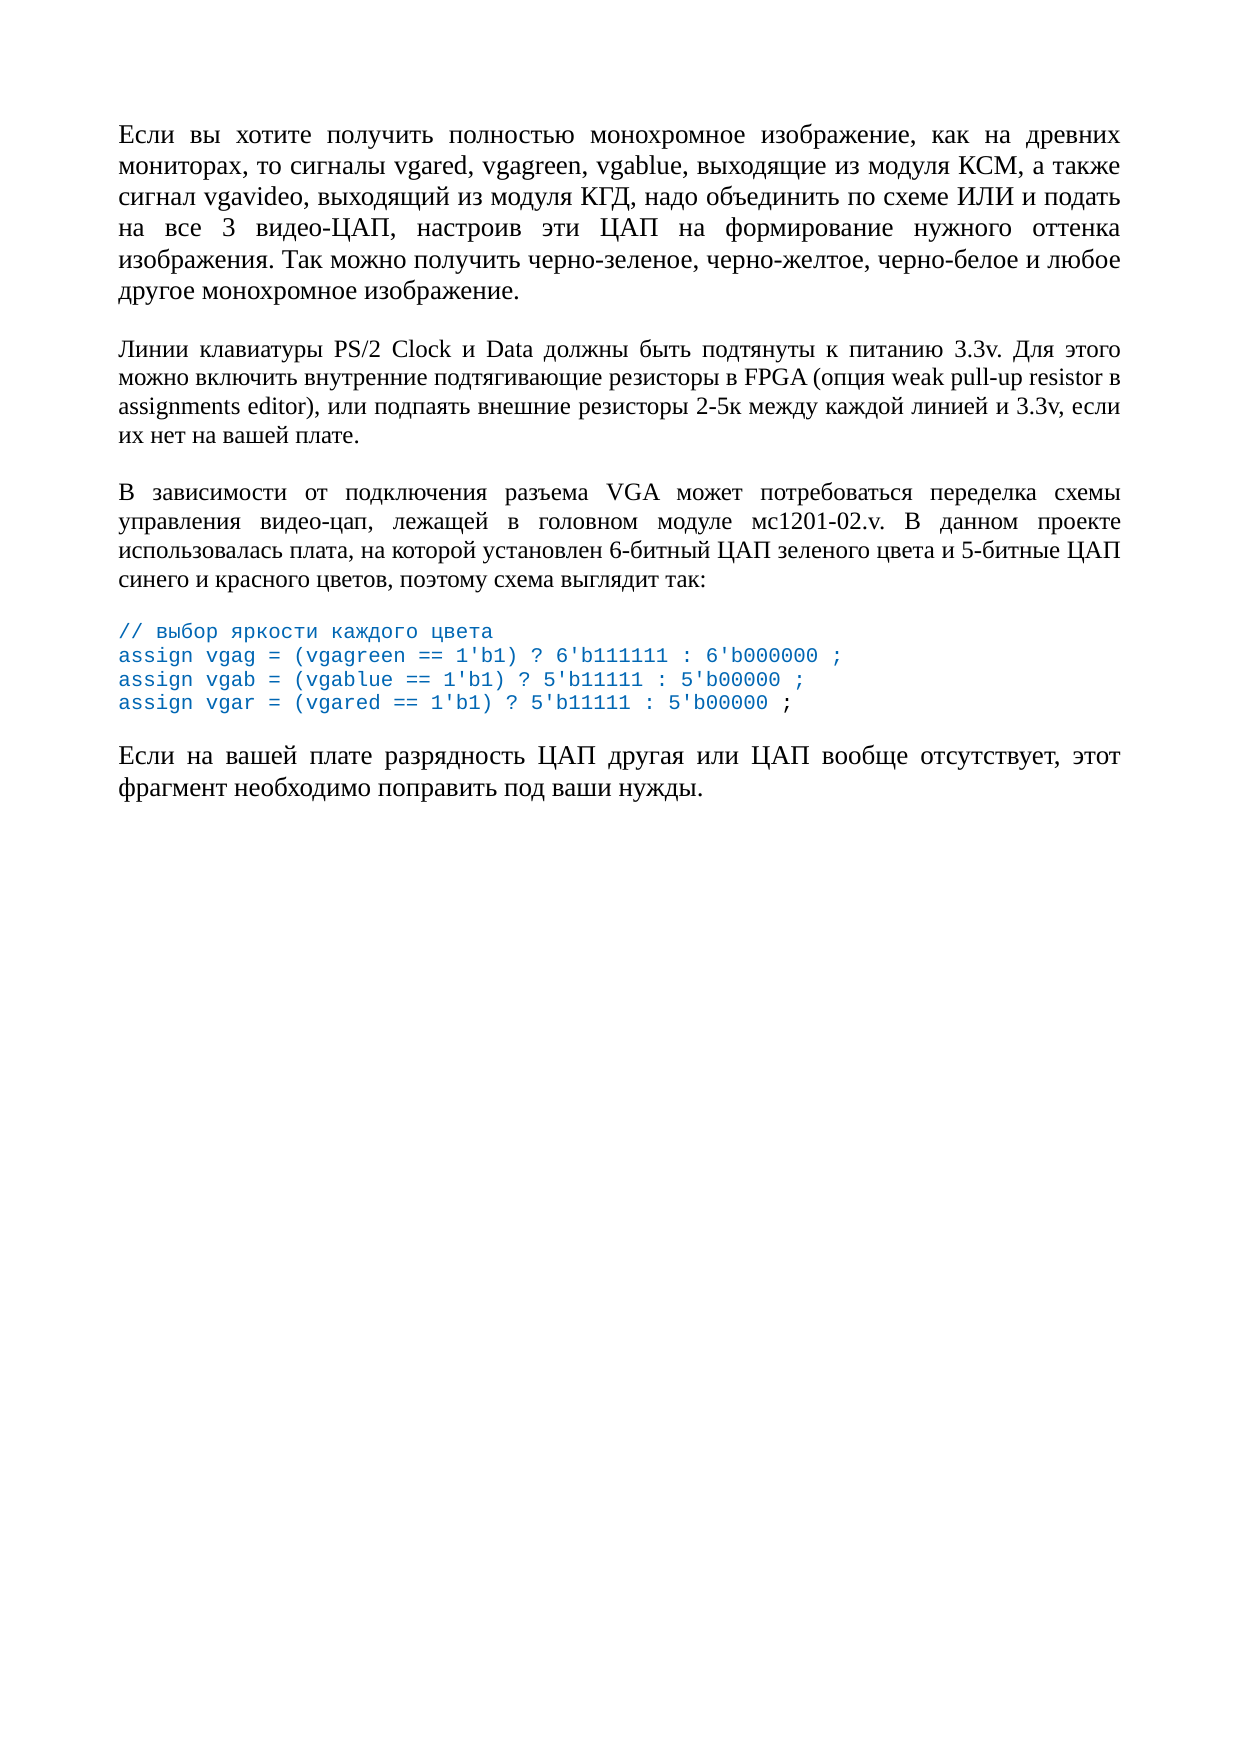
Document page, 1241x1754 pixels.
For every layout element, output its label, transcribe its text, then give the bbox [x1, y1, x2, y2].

text assign vgab = (vgablue == 1'b1) ? 5'b11111 : 5'b00000 ; [118, 668, 1122, 692]
text // выбор яркости каждого цвета [118, 621, 1122, 645]
text Если вы хотите получить полностью монохромное изображение, как на древних мониторах, то сигналы vgared, vgagreen, vgablue, выходящие из модуля КСМ, а также сигнал vgavideo, выходящий из модуля КГД, надо объединить по схеме ИЛИ и подать на все 3 видео-ЦАП, настроив эти ЦАП на формирование нужного оттенка изображения. Так можно получить черно-зеленое, черно-желтое, черно-белое и любое другое монохромное изображение. [118, 118, 1122, 305]
text В зависимости от подключения разъема VGA может потребоваться переделка схемы управления видео-цап, лежащей в головном модуле мс1201-02.v. В данном проекте использовалась плата, на которой установлен 6-битный ЦАП зеленого цвета и 5-битные ЦАП синего и красного цветов, поэтому схема выглядит так: [118, 477, 1122, 592]
text assign vgag = (vgagreen == 1'b1) ? 6'b111111 : 6'b000000 ; [118, 645, 1122, 668]
text Если на вашей плате разрядность ЦАП другая или ЦАП вообще отсутствует, этот фрагмент необходимо поправить под ваши нужды. [118, 739, 1122, 802]
text assign vgar = (vgared == 1'b1) ? 5'b11111 : 5'b00000 ; [118, 692, 1122, 716]
text Линии клавиатуры PS/2 Clock и Data должны быть подтянуты к питанию 3.3v. Для этого можно включить внутренние подтягивающие резисторы в FPGA (опция weak pull-up resistor в assignments editor), или подпаять внешние резисторы 2-5к между каждой линией и 3.3v, если их нет на вашей плате. [118, 334, 1122, 449]
